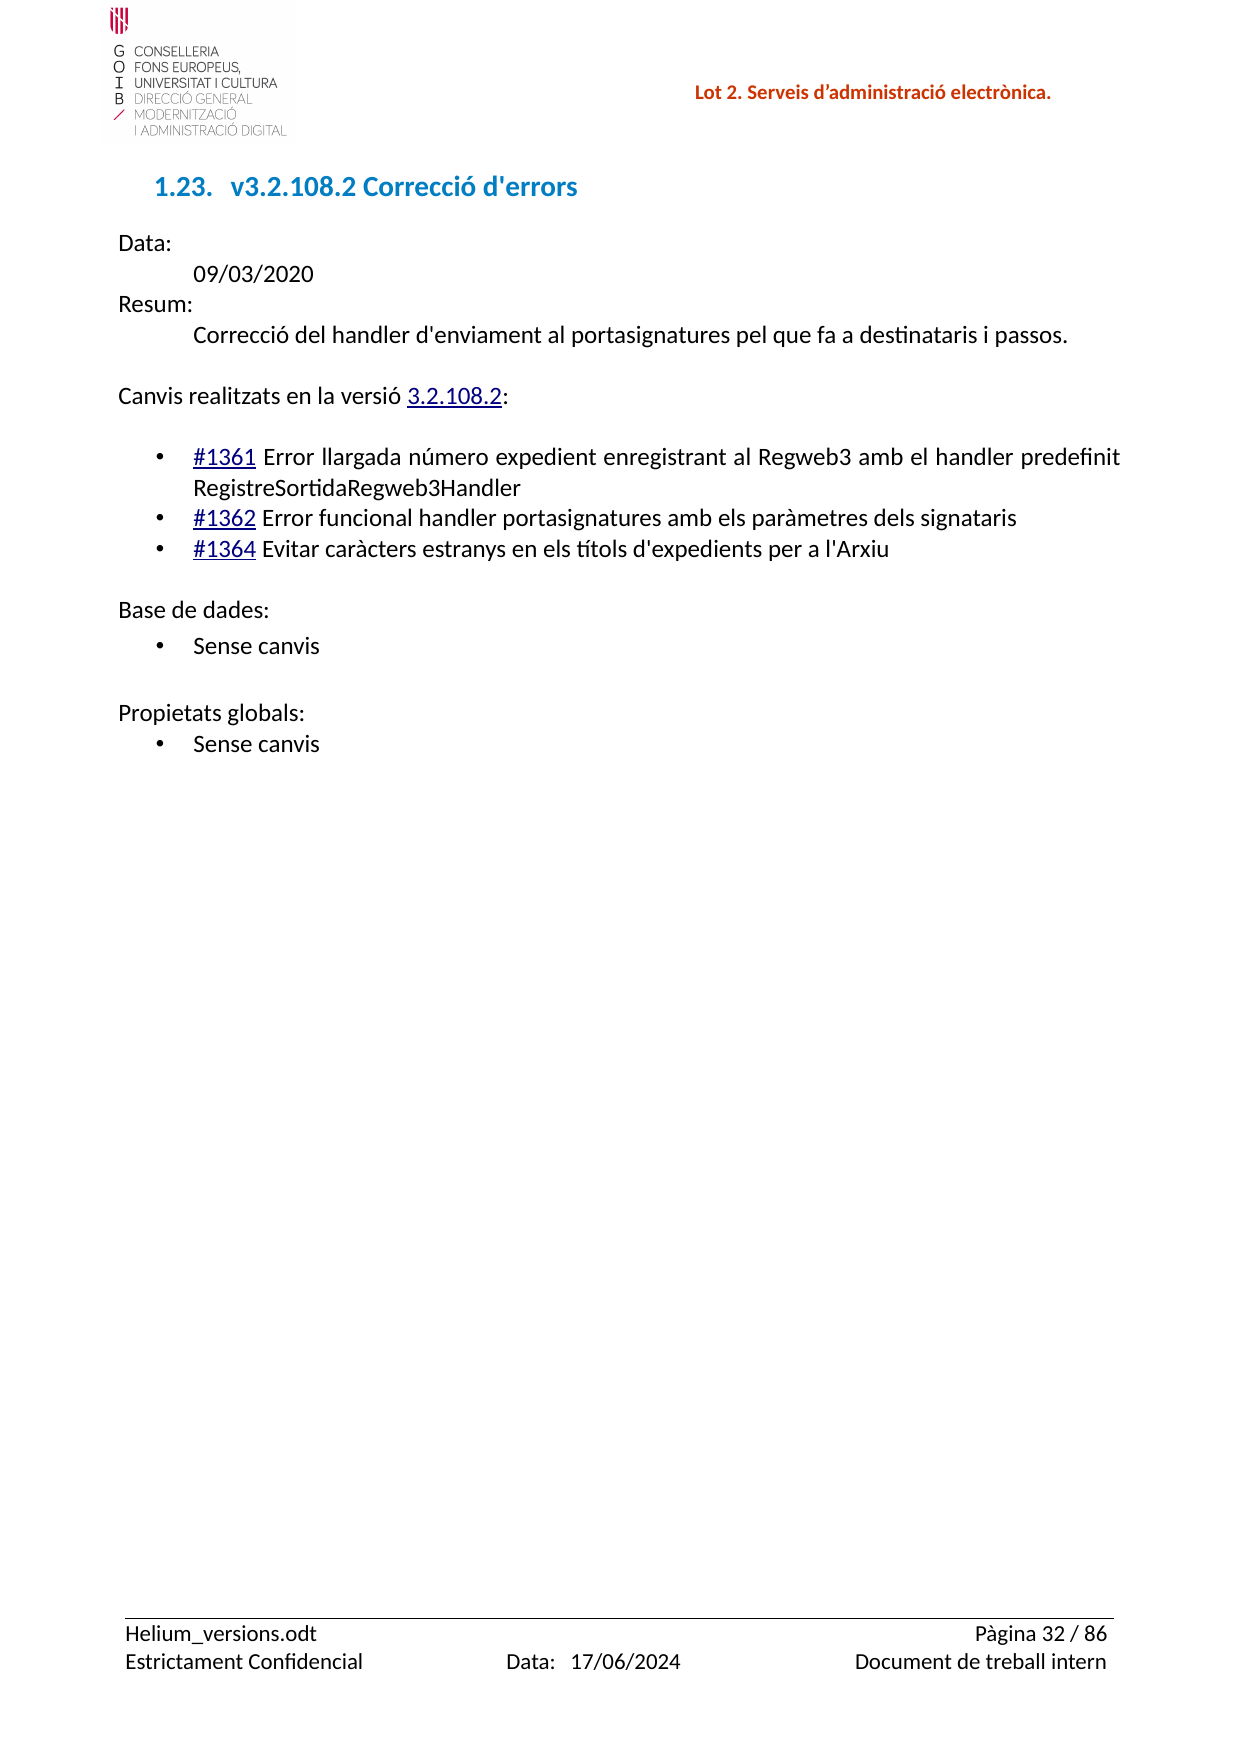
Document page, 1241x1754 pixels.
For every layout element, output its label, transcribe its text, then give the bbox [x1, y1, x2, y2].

subtitle v3.2.108.2 Correcció d'errors [153, 168, 1122, 204]
text 09/03/2020 [118, 258, 1122, 289]
list Sense canvis [156, 728, 1122, 758]
text Canvis realitzats en la versió 3.2.108.2: [118, 380, 1122, 411]
text Base de dades: [118, 594, 1122, 624]
text Correcció del handler d'enviament al portasignatures pel que fa a destinataris i passos. [118, 319, 1122, 350]
list #1361 Error llargada número expedient enregistrant al Regweb3 amb el handler predefinit RegistreSortidaRegweb3Handler [156, 441, 1122, 502]
list Sense canvis [156, 630, 1122, 661]
list #1364 Evitar caràcters estranys en els títols d'expedients per a l'Arxiu [156, 533, 1122, 563]
list #1362 Error funcional handler portasignatures amb els paràmetres dels signataris [156, 502, 1122, 533]
text Resum: [118, 289, 1122, 319]
picture [100, 0, 297, 144]
text Propietats globals: [118, 697, 1122, 728]
text Data: [118, 228, 1122, 258]
